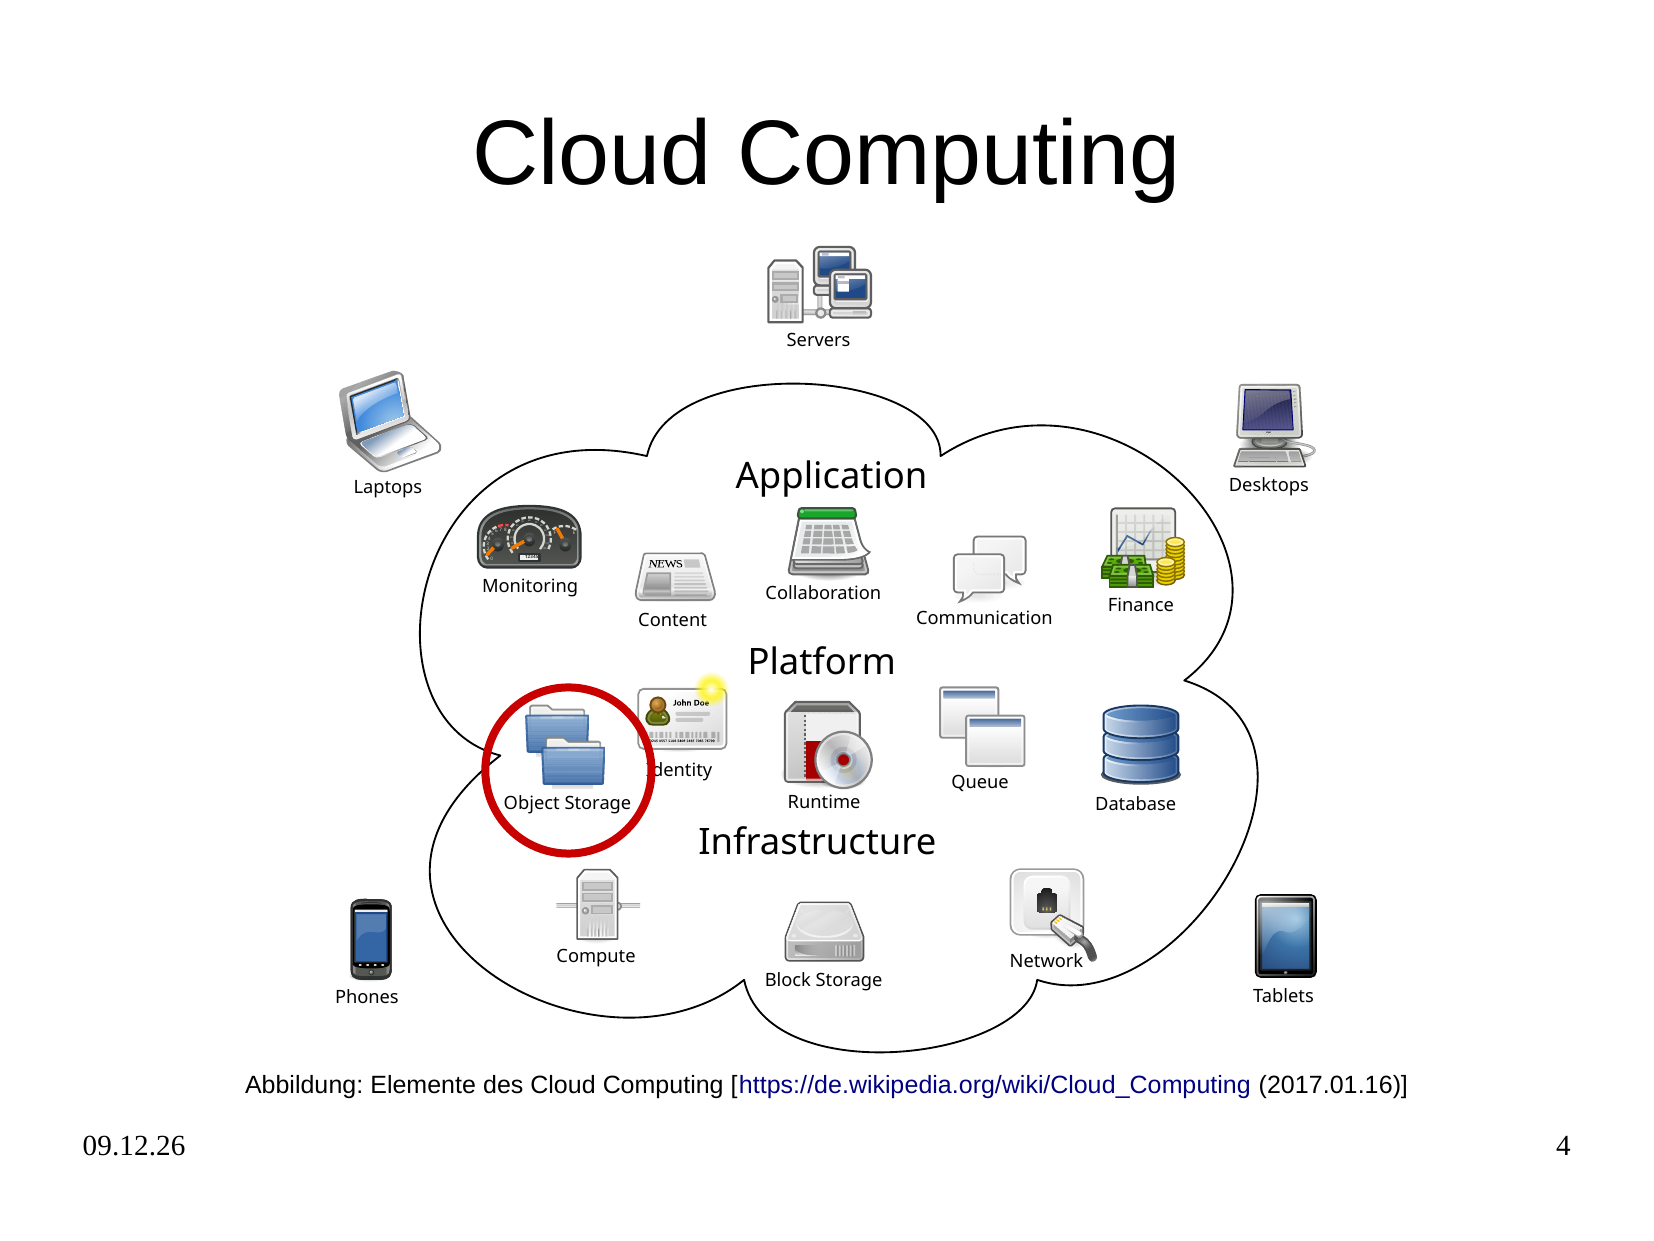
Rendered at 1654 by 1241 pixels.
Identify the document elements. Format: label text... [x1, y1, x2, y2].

picture [327, 236, 1327, 1063]
title Cloud Computing [82, 49, 1571, 257]
text_box Abbildung: Elemente des Cloud Computing [https://de.wikipedia.org/wiki/Cloud_Computing (2017.01.16)] [230, 1062, 1424, 1106]
